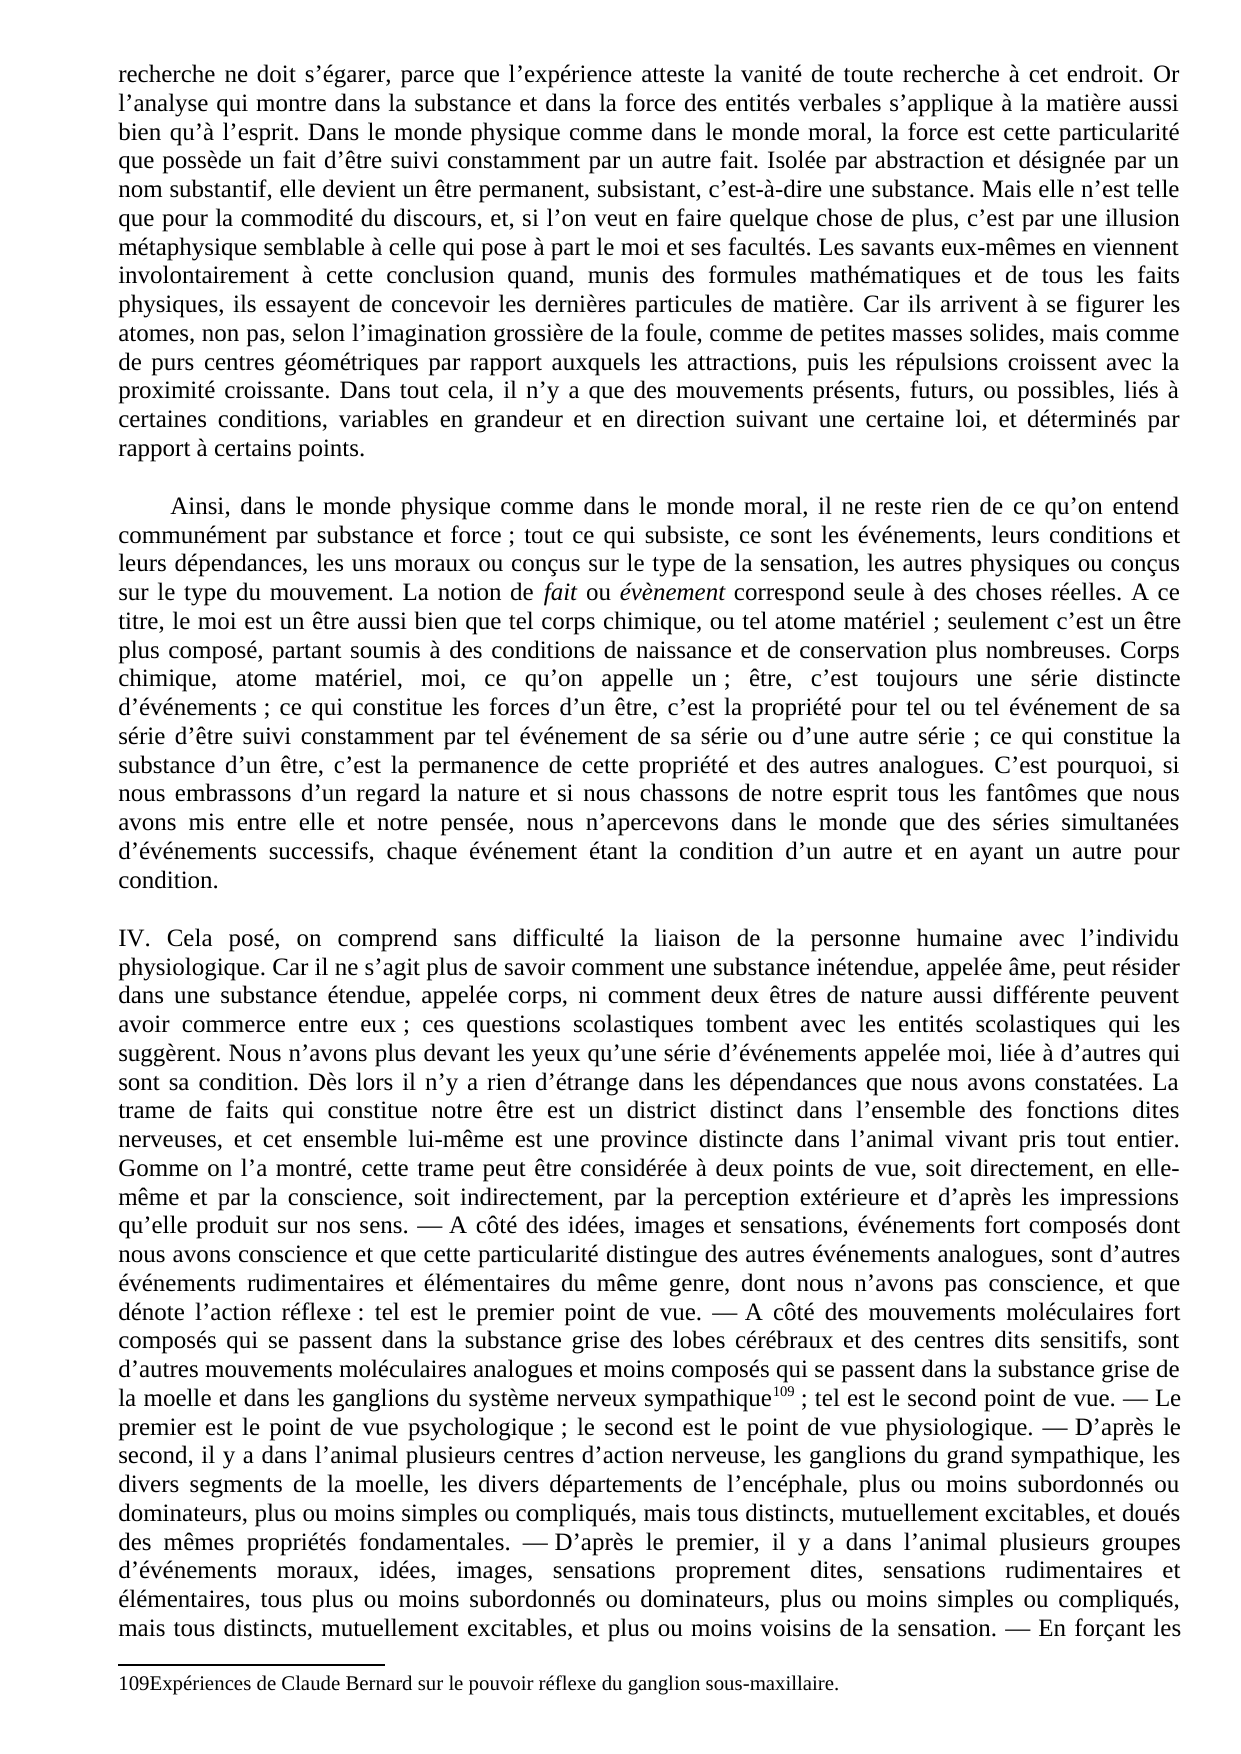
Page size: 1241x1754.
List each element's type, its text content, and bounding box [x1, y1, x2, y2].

text Ainsi, dans le monde physique comme dans le monde moral, il ne reste rien de ce qu’on entend communément par substance et force ; tout ce qui subsiste, ce sont les événements, leurs conditions et leurs dépendances, les uns moraux ou conçus sur le type de la sensation, les autres physiques ou conçus sur le type du mouvement. La notion de fait ou évènement correspond seule à des choses réelles. A ce titre, le moi est un être aussi bien que tel corps chimique, ou tel atome matériel ; seulement c’est un être plus composé, partant soumis à des conditions de naissance et de conservation plus nombreuses. Corps chimique, atome matériel, moi, ce qu’on appelle un ; être, c’est toujours une série distincte d’événements ; ce qui constitue les forces d’un être, c’est la propriété pour tel ou tel événement de sa série d’être suivi constamment par tel événement de sa série ou d’une autre série ; ce qui constitue la substance d’un être, c’est la permanence de cette propriété et des autres analogues. C’est pourquoi, si nous embrassons d’un regard la nature et si nous chassons de notre esprit tous les fantômes que nous avons mis entre elle et notre pensée, nous n’apercevons dans le monde que des séries simultanées d’événements successifs, chaque événement étant la condition d’un autre et en ayant un autre pour condition. [118, 491, 1181, 893]
text IV. Cela posé, on comprend sans difficulté la liaison de la personne humaine avec l’individu physiologique. Car il ne s’agit plus de savoir comment une substance inétendue, appelée âme, peut résider dans une substance étendue, appelée corps, ni comment deux êtres de nature aussi différente peuvent avoir commerce entre eux ; ces questions scolastiques tombent avec les entités scolastiques qui les suggèrent. Nous n’avons plus devant les yeux qu’une série d’événements appelée moi, liée à d’autres qui sont sa condition. Dès lors il n’y a rien d’étrange dans les dépendances que nous avons constatées. La trame de faits qui constitue notre être est un district distinct dans l’ensemble des fonctions dites nerveuses, et cet ensemble lui-même est une province distincte dans l’animal vivant pris tout entier. Gomme on l’a montré, cette trame peut être considérée à deux points de vue, soit directement, en elle-même et par la conscience, soit indirectement, par la perception extérieure et d’après les impressions qu’elle produit sur nos sens. — A côté des idées, images et sensations, événements fort composés dont nous avons conscience et que cette particularité distingue des autres événements analogues, sont d’autres événements rudimentaires et élémentaires du même genre, dont nous n’avons pas conscience, et que dénote l’action réflexe : tel est le premier point de vue. — A côté des mouvements moléculaires fort composés qui se passent dans la substance grise des lobes cérébraux et des centres dits sensitifs, sont d’autres mouvements moléculaires analogues et moins composés qui se passent dans la substance grise de la moelle et dans les ganglions du système nerveux sympathique ; tel est le second point de vue. — Le premier est le point de vue psychologique ; le second est le point de vue physiologique. — D’après le second, il y a dans l’animal plusieurs centres d’action nerveuse, les ganglions du grand sympathique, les divers segments de la moelle, les divers départements de l’encéphale, plus ou moins subordonnés ou dominateurs, plus ou moins simples ou compliqués, mais tous distincts, mutuellement excitables, et doués des mêmes propriétés fondamentales. — D’après le premier, il y a dans l’animal plusieurs groupes d’événements moraux, idées, images, sensations proprement dites, sensations rudimentaires et élémentaires, tous plus ou moins subordonnés ou dominateurs, plus ou moins simples ou compliqués, mais tous distincts, mutuellement excitables, et plus ou moins voisins de la sensation. — En forçant les [118, 923, 1181, 1642]
text Expériences de Claude Bernard sur le pouvoir réflexe du ganglion sous-maxillaire. [118, 1671, 1181, 1695]
text recherche ne doit s’égarer, parce que l’expérience atteste la vanité de toute recherche à cet endroit. Or l’analyse qui montre dans la substance et dans la force des entités verbales s’applique à la matière aussi bien qu’à l’esprit. Dans le monde physique comme dans le monde moral, la force est cette particularité que possède un fait d’être suivi constamment par un autre fait. Isolée par abstraction et désignée par un nom substantif, elle devient un être permanent, subsistant, c’est-à-dire une substance. Mais elle n’est telle que pour la commodité du discours, et, si l’on veut en faire quelque chose de plus, c’est par une illusion métaphysique semblable à celle qui pose à part le moi et ses facultés. Les savants eux-mêmes en viennent involontairement à cette conclusion quand, munis des formules mathématiques et de tous les faits physiques, ils essayent de concevoir les dernières particules de matière. Car ils arrivent à se figurer les atomes, non pas, selon l’imagination grossière de la foule, comme de petites masses solides, mais comme de purs centres géométriques par rapport auxquels les attractions, puis les répulsions croissent avec la proximité croissante. Dans tout cela, il n’y a que des mouvements présents, futurs, ou possibles, liés à certaines conditions, variables en grandeur et en direction suivant une certaine loi, et déterminés par rapport à certains points. [118, 59, 1181, 462]
